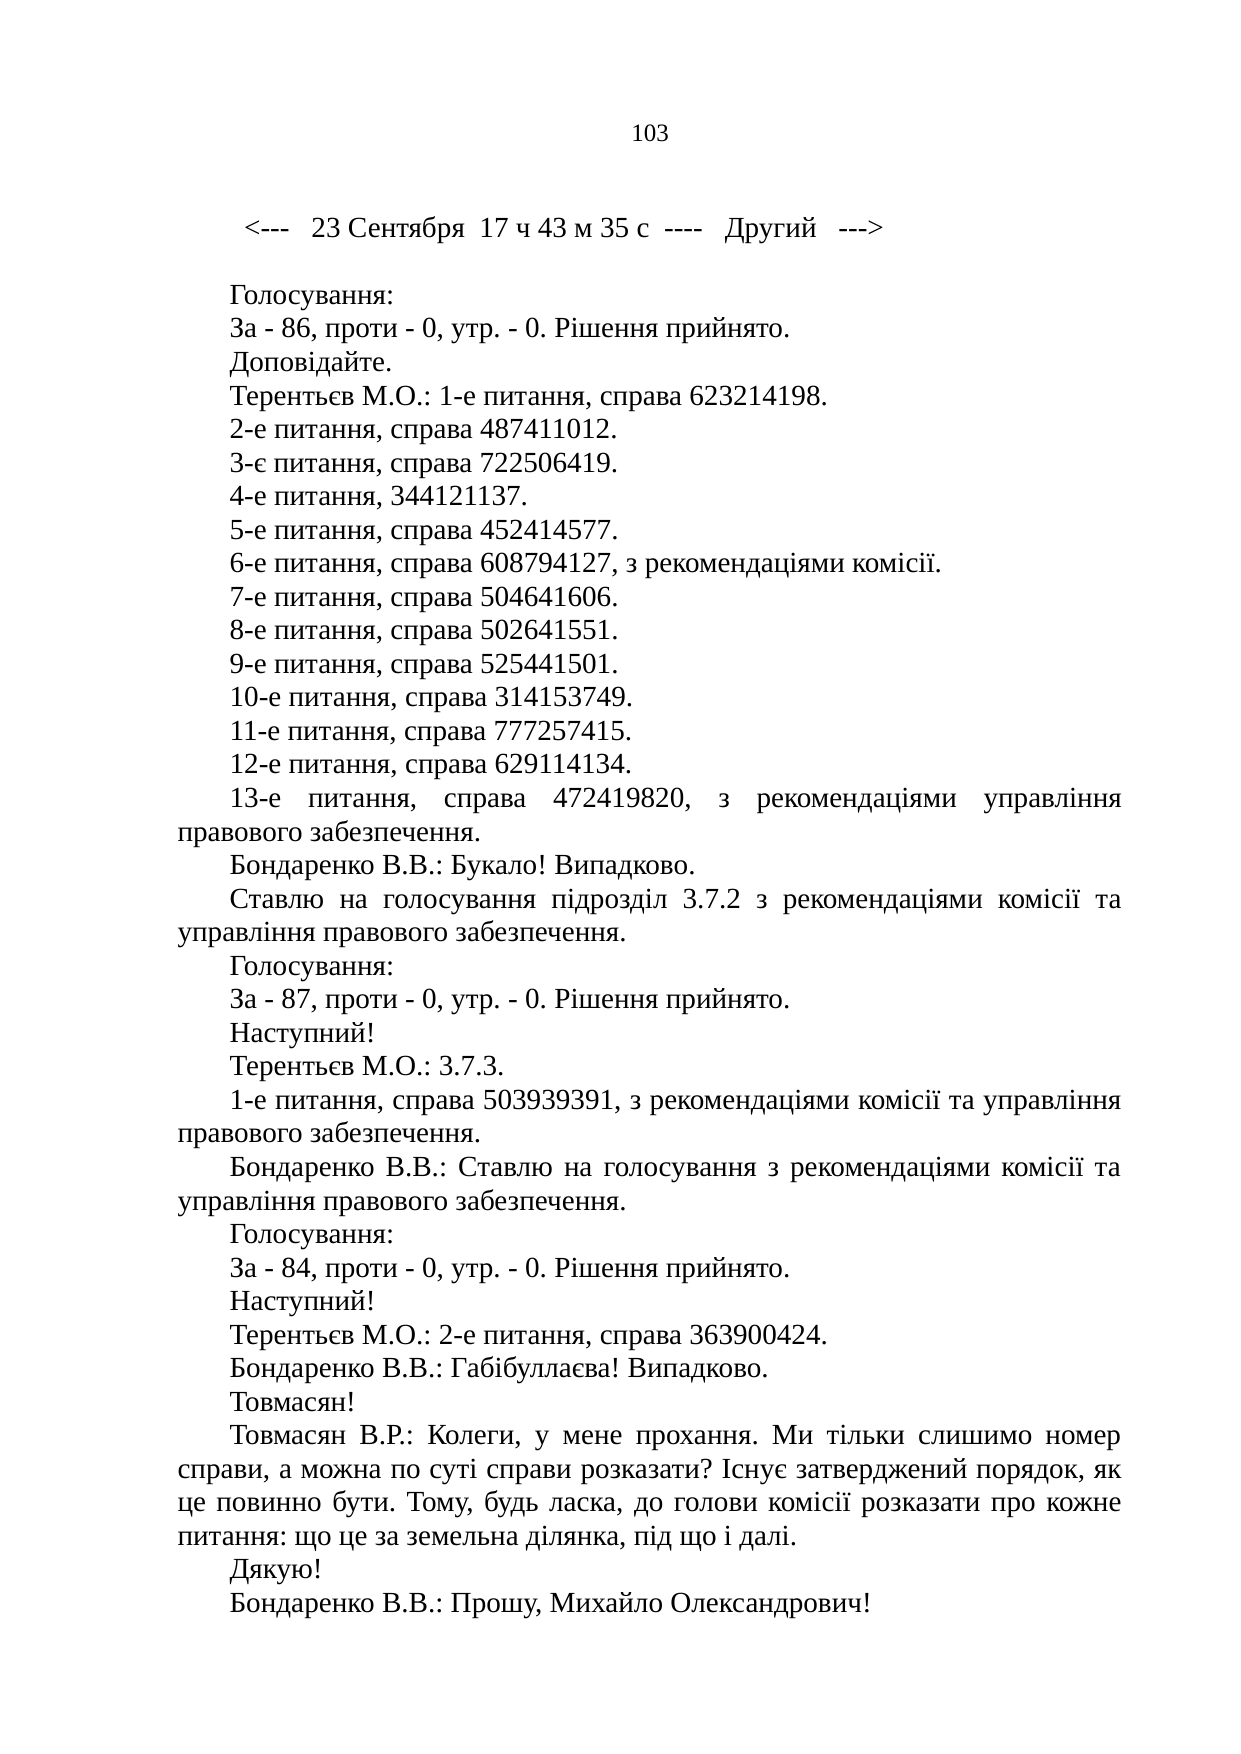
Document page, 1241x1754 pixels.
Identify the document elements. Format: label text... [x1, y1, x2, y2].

text 9-е питання, справа 525441501. [177, 646, 1122, 679]
text 11-е питання, справа 777257415. [177, 713, 1122, 747]
text 13-е питання, справа 472419820, з рекомендаціями управління правового забезпечення. [177, 780, 1122, 847]
text <--- 23 Сентября 17 ч 43 м 35 с ---- Другий ---> [177, 210, 1122, 243]
text Голосування: [177, 1216, 1122, 1250]
text Бондаренко В.В.: Прошу, Михайло Олександрович! [177, 1585, 1122, 1619]
text 8-е питання, справа 502641551. [177, 612, 1122, 646]
text За - 87, проти - 0, утр. - 0. Рішення прийнято. [177, 981, 1122, 1015]
text Терентьєв М.О.: 2-е питання, справа 363900424. [177, 1317, 1122, 1350]
text Бондаренко В.В.: Габібуллаєва! Випадково. [177, 1350, 1122, 1384]
text Голосування: [177, 277, 1122, 311]
text Бондаренко В.В.: Букало! Випадково. [177, 847, 1122, 881]
text 2-е питання, справа 487411012. [177, 411, 1122, 445]
text 10-е питання, справа 314153749. [177, 679, 1122, 713]
text За - 86, проти - 0, утр. - 0. Рішення прийнято. [177, 311, 1122, 344]
text 6-е питання, справа 608794127, з рекомендаціями комісії. [177, 545, 1122, 579]
text Товмасян В.Р.: Колеги, у мене прохання. Ми тільки слишимо номер справи, а можна по суті справи розказати? Існує затверджений порядок, як це повинно бути. Тому, будь ласка, до голови комісії розказати про кожне питання: що це за земельна ділянка, під що і далі. [177, 1417, 1122, 1552]
text 4-е питання, 344121137. [177, 478, 1122, 512]
text За - 84, проти - 0, утр. - 0. Рішення прийнято. [177, 1250, 1122, 1283]
text 5-е питання, справа 452414577. [177, 512, 1122, 545]
text 7-е питання, справа 504641606. [177, 579, 1122, 612]
text Терентьєв М.О.: 1-е питання, справа 623214198. [177, 378, 1122, 411]
text Бондаренко В.В.: Ставлю на голосування з рекомендаціями комісії та управління правового забезпечення. [177, 1149, 1122, 1216]
text Доповідайте. [177, 344, 1122, 378]
text Наступний! [177, 1283, 1122, 1317]
text 1-е питання, справа 503939391, з рекомендаціями комісії та управління правового забезпечення. [177, 1082, 1122, 1149]
text Голосування: [177, 948, 1122, 981]
text Наступний! [177, 1015, 1122, 1048]
text Ставлю на голосування підрозділ 3.7.2 з рекомендаціями комісії та управління правового забезпечення. [177, 881, 1122, 948]
text 12-е питання, справа 629114134. [177, 747, 1122, 780]
text Товмасян! [177, 1384, 1122, 1417]
text Дякую! [177, 1552, 1122, 1585]
text 3-є питання, справа 722506419. [177, 445, 1122, 478]
text Терентьєв М.О.: 3.7.3. [177, 1048, 1122, 1082]
